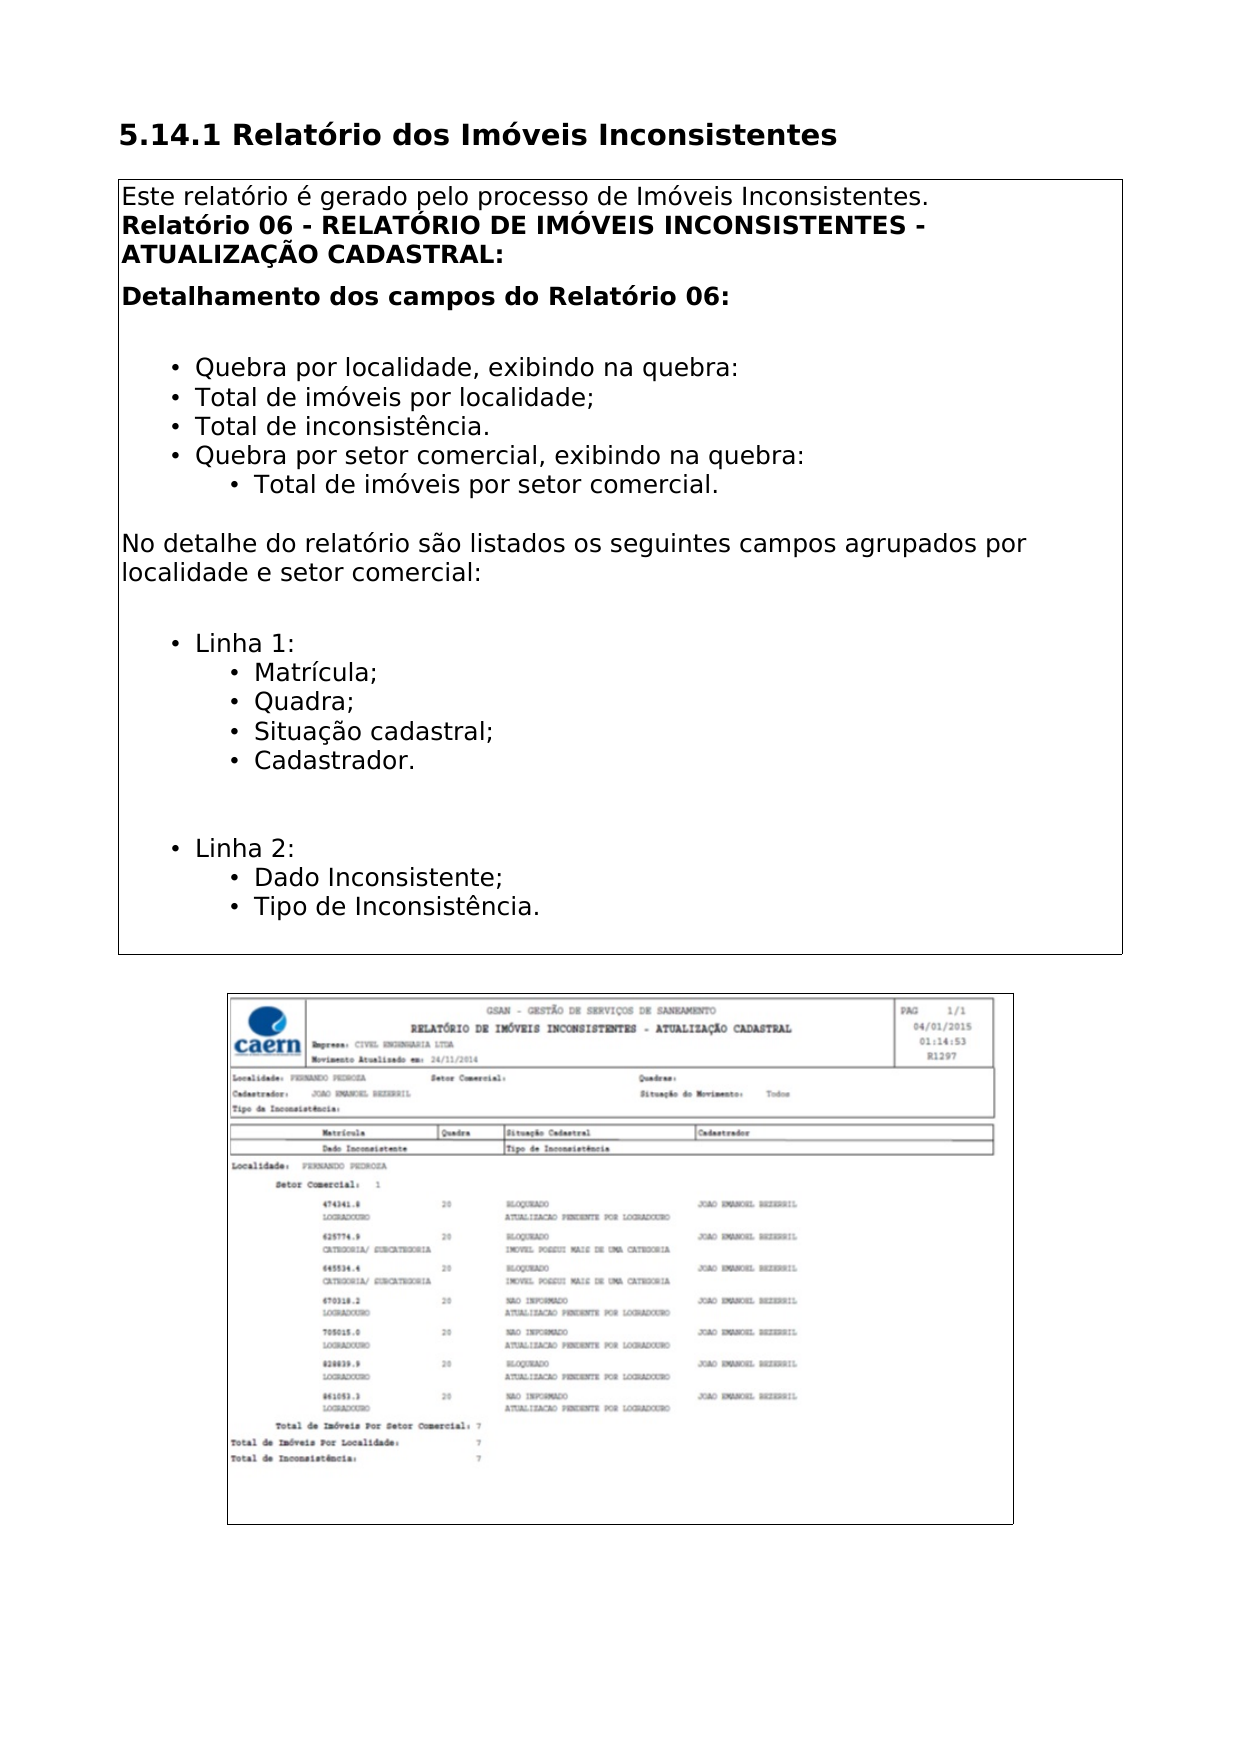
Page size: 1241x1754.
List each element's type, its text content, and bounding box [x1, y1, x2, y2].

table_header Este relatório é gerado pelo processo de Imóveis Inconsistentes. Relatório 06 - RELATÓRIO DE IMÓVEIS INCONSISTENTES - ATUALIZAÇÃO CADASTRAL: Detalhamento dos campos do Relatório 06: Quebra por localidade, exibindo na quebra: Total de imóveis por localidade; Total de inconsistência. Quebra por setor comercial, exibindo na quebra: Total de imóveis por setor comercial. No detalhe do relatório são listados os seguintes campos agrupados por localidade e setor comercial: Linha 1: Matrícula; Quadra; Situação cadastral; Cadastrador. Linha 2: Dado Inconsistente; Tipo de Inconsistência. [119, 180, 1122, 954]
table_header [228, 994, 1013, 1524]
subtitle 5.14.1 Relatório dos Imóveis Inconsistentes [118, 118, 1122, 152]
picture [230, 995, 1010, 1492]
